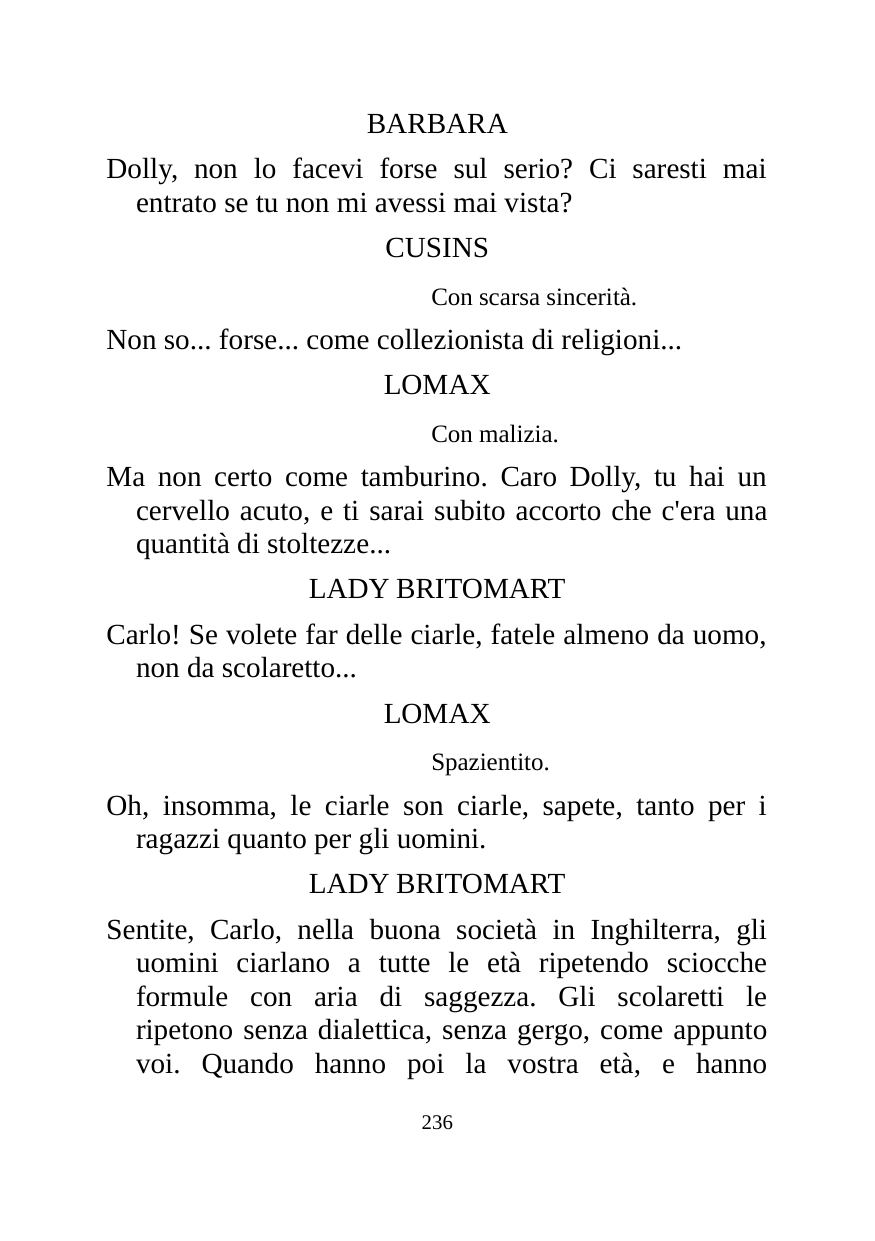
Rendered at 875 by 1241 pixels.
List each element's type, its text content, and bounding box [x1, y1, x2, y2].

text Carlo! Se volete far delle ciarle, fatele almeno da uomo, non da scolaretto... [106, 617, 768, 684]
text Ma non certo come tamburino. Caro Dolly, tu hai un cervello acuto, e ti sarai subito accorto che c'era una quantità di stoltezze... [106, 459, 768, 560]
text Spazientito. [431, 747, 768, 776]
text CUSINS [106, 230, 768, 264]
text Con malizia. [431, 419, 768, 447]
text Con scarsa sincerità. [431, 282, 768, 310]
text Dolly, non lo facevi forse sul serio? Ci saresti mai entrato se tu non mi avessi mai vista? [106, 152, 768, 219]
text Sentite, Carlo, nella buona società in Inghilterra, gli uomini ciarlano a tutte le età ripetendo sciocche formule con aria di saggezza. Gli scolaretti le ripetono senza dialettica, senza gergo, come appunto voi. Quando hanno poi la vostra età, e hanno [106, 912, 768, 1079]
text BARBARA [106, 106, 768, 140]
text LOMAX [106, 696, 768, 729]
text LADY BRITOMART [106, 572, 768, 605]
text Non so... forse... come collezionista di religioni... [106, 322, 768, 356]
text LOMAX [106, 367, 768, 401]
text Oh, insomma, le ciarle son ciarle, sapete, tanto per i ragazzi quanto per gli uomini. [106, 788, 768, 855]
text LADY BRITOMART [106, 866, 768, 900]
